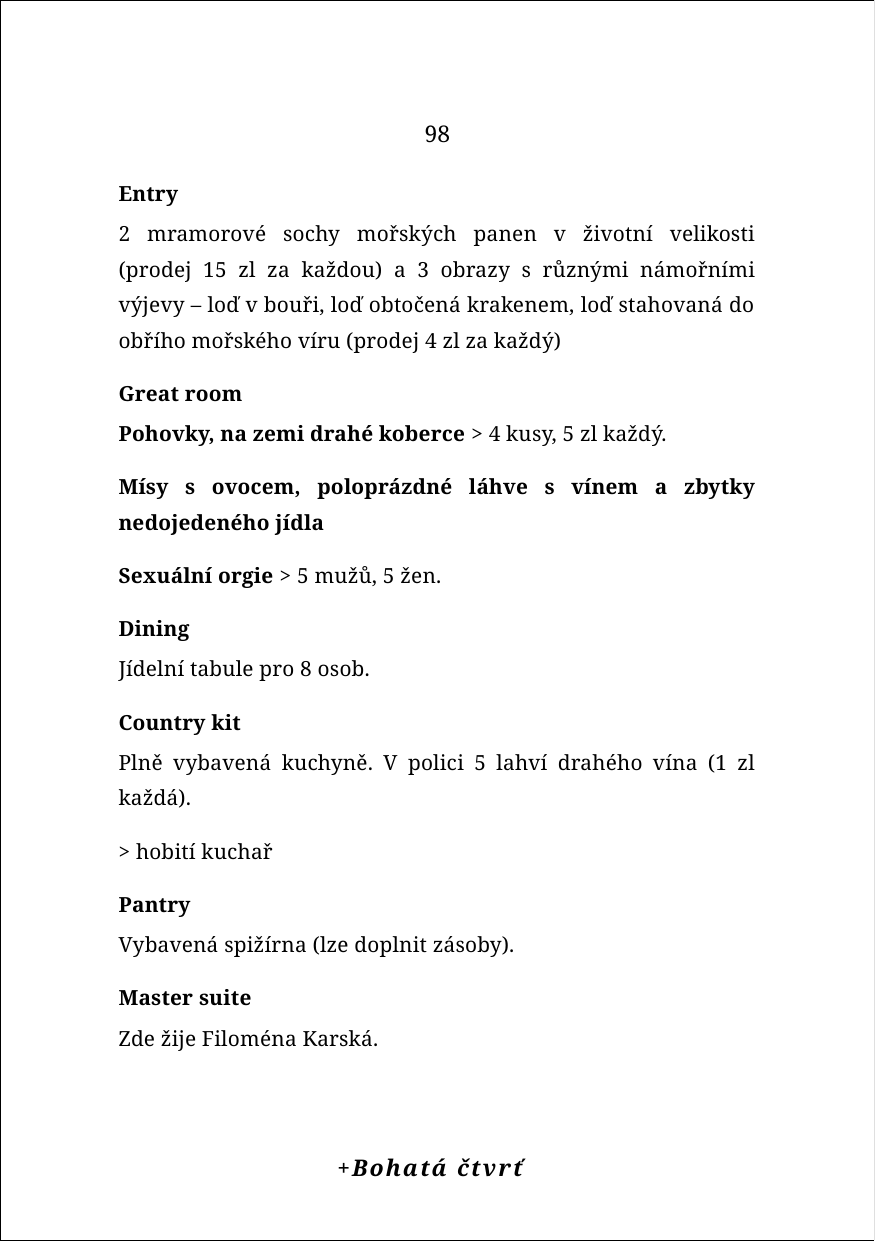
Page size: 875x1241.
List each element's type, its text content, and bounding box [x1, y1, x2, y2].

subtitle Country kit [118, 708, 756, 736]
text Jídelní tabule pro 8 osob. [118, 654, 756, 683]
text 2 mramorové sochy mořských panen v životní velikosti (prodej 15 zl za každou) a 3 obrazy s různými námořními výjevy – loď v bouři, loď obtočená krakenem, loď stahovaná do obřího mořského víru (prodej 4 zl za každý) [118, 219, 756, 354]
text Vybavená spižírna (lze doplnit zásoby). [118, 930, 756, 959]
text > hobití kuchař [118, 837, 756, 865]
subtitle Dining [118, 614, 756, 643]
subtitle Pantry [118, 890, 756, 918]
text Plně vybavená kuchyně. V polici 5 lahví drahého vína (1 zl každá). [118, 748, 756, 812]
subtitle Master suite [118, 983, 756, 1012]
text Pohovky, na zemi drahé koberce > 4 kusy, 5 zl každý. [118, 419, 756, 448]
text Zde žije Filoména Karská. [118, 1024, 756, 1052]
text Sexuální orgie > 5 mužů, 5 žen. [118, 561, 756, 589]
subtitle Entry [118, 179, 756, 207]
text Mísy s ovocem, poloprázdné láhve s vínem a zbytky nedojedeného jídla [118, 472, 756, 536]
subtitle Great room [118, 379, 756, 407]
